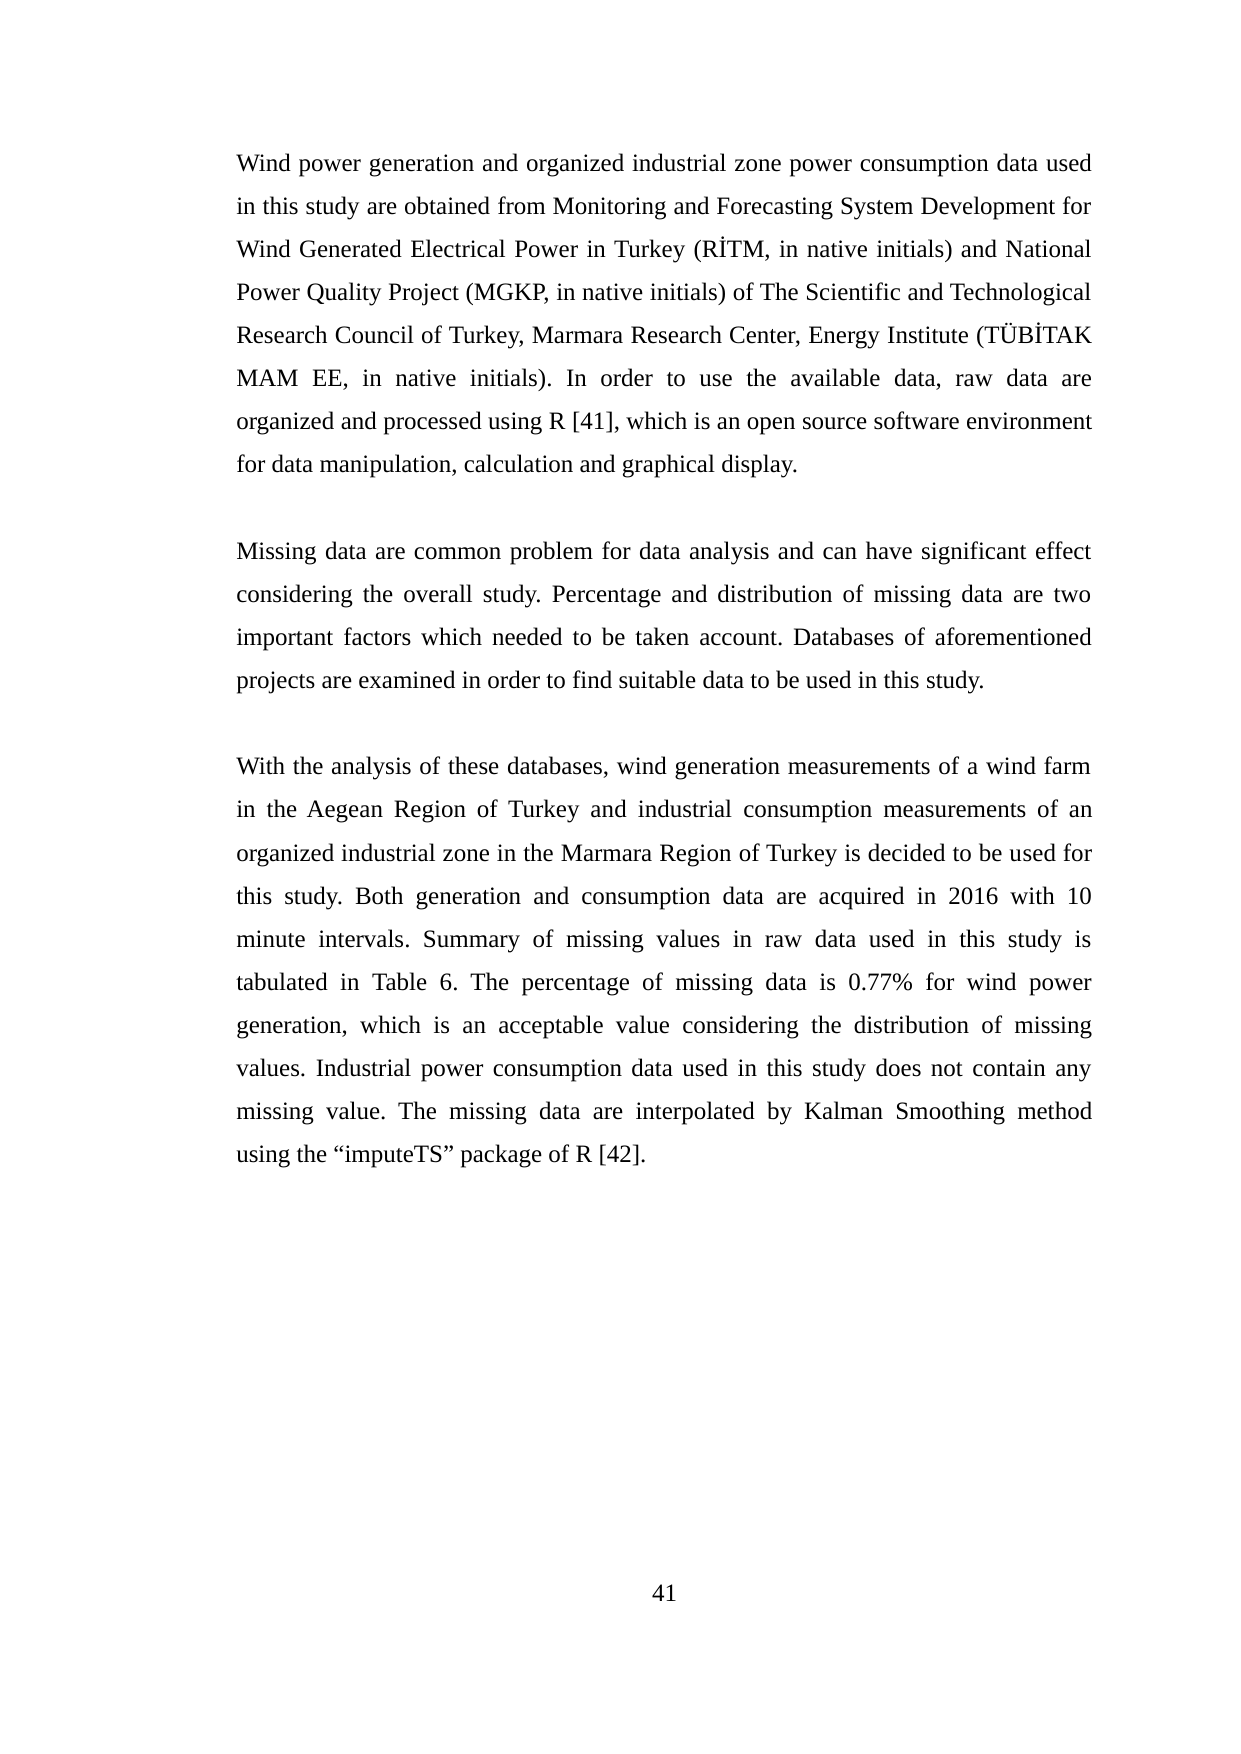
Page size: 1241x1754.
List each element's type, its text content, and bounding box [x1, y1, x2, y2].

text Wind power generation and organized industrial zone power consumption data used in this study are obtained from Monitoring and Forecasting System Development for Wind Generated Electrical Power in Turkey (RİTM, in native initials) and National Power Quality Project (MGKP, in native initials) of The Scientific and Technological Research Council of Turkey, Marmara Research Center, Energy Institute (TÜBİTAK MAM EE, in native initials). In order to use the available data, raw data are organized and processed using R [41], which is an open source software environment for data manipulation, calculation and graphical display. [236, 148, 1093, 478]
text With the analysis of these databases, wind generation measurements of a wind farm in the Aegean Region of Turkey and industrial consumption measurements of an organized industrial zone in the Marmara Region of Turkey is decided to be used for this study. Both generation and consumption data are acquired in 2016 with 10 minute intervals. Summary of missing values in raw data used in this study is tabulated in Table 6. The percentage of missing data is 0.77% for wind power generation, which is an acceptable value considering the distribution of missing values. Industrial power consumption data used in this study does not contain any missing value. The missing data are interpolated by Kalman Smoothing method using the “imputeTS” package of R [42]. [236, 751, 1093, 1168]
text Missing data are common problem for data analysis and can have significant effect considering the overall study. Percentage and distribution of missing data are two important factors which needed to be taken account. Databases of aforementioned projects are examined in order to find suitable data to be used in this study. [236, 536, 1093, 694]
